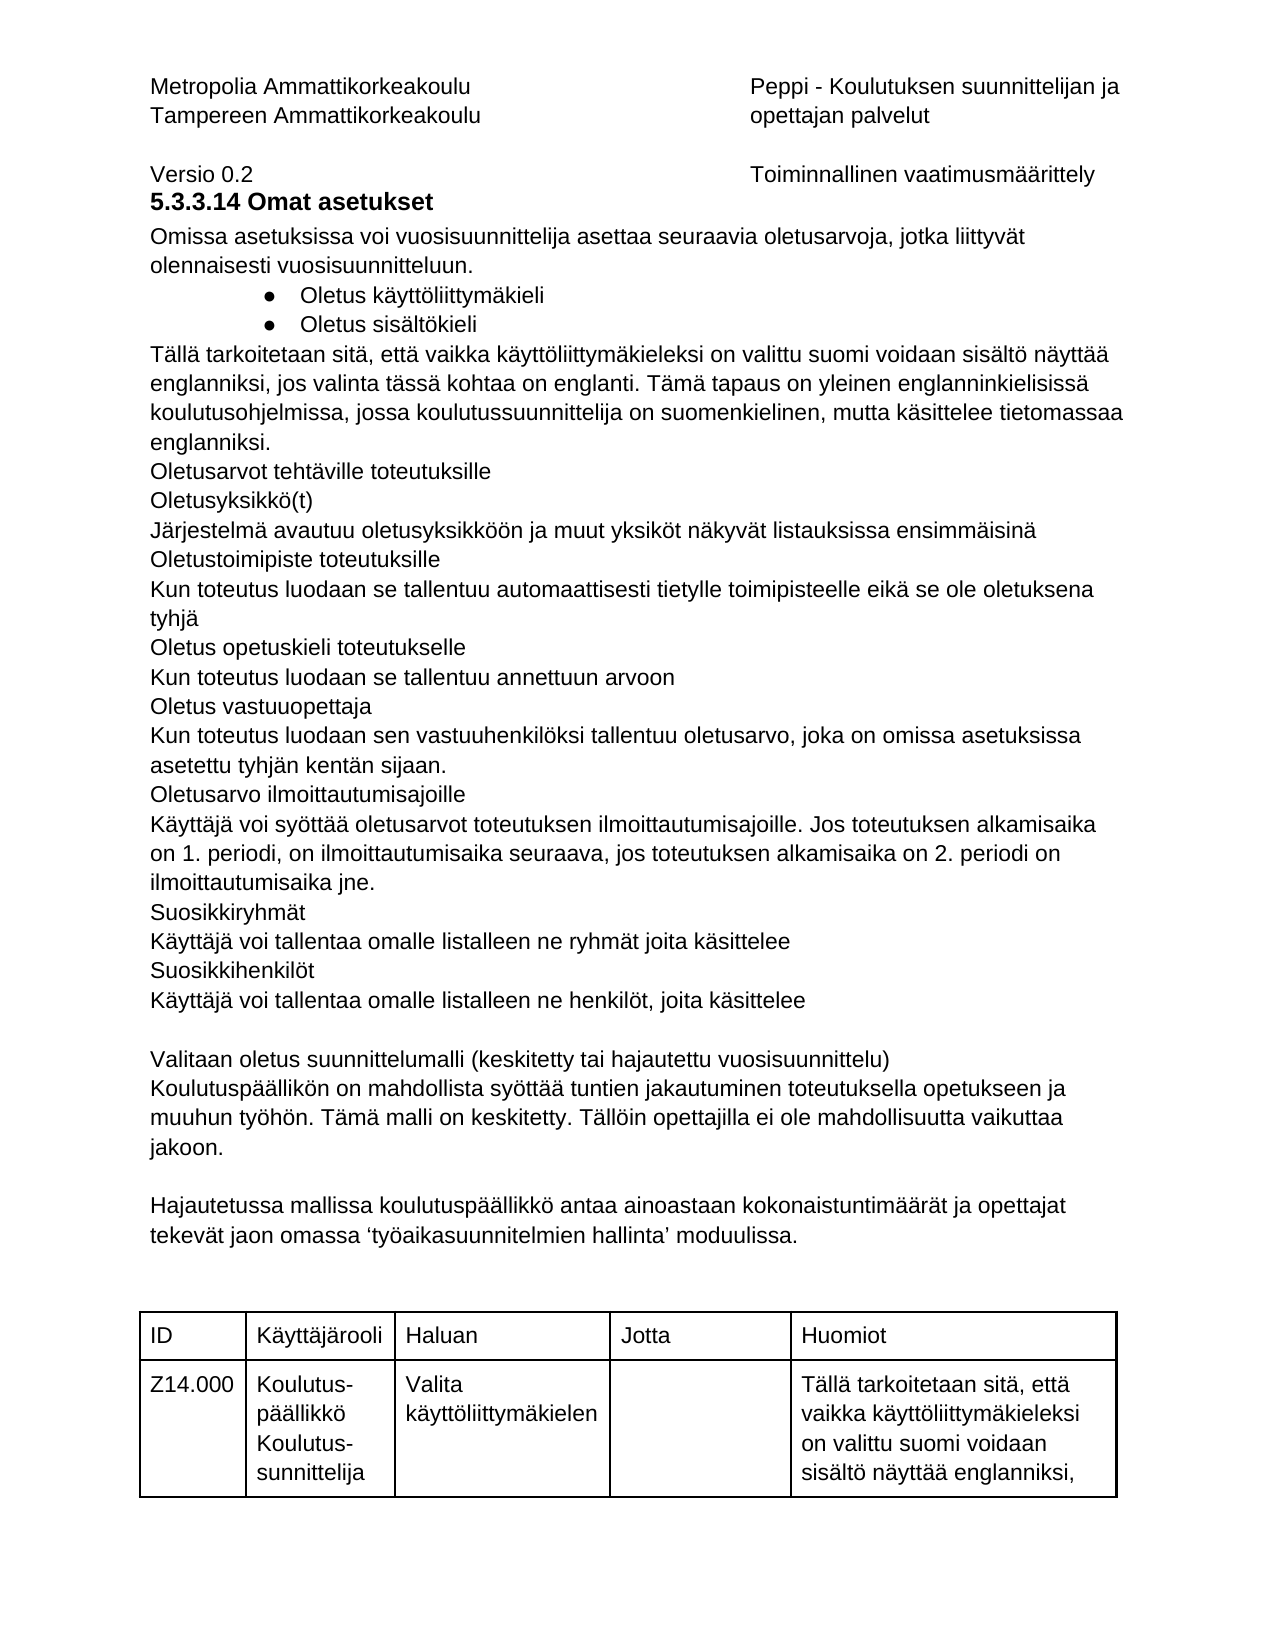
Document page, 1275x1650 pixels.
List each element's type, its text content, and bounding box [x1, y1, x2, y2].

text Kun toteutus luodaan se tallentuu annettuun arvoon [150, 664, 1125, 690]
text Oletus opetuskieli toteutukselle [150, 635, 1125, 661]
text Kun toteutus luodaan se tallentuu automaattisesti tietylle toimipisteelle eikä se ole oletuksena tyhjä [150, 576, 1125, 631]
table_cell Tällä tarkoitetaan sitä, että vaikka käyttöliittymäkieleksi on valittu suomi voidaan sisältö näyttää englanniksi, [792, 1361, 1115, 1496]
list Oletus sisältökieli [262, 312, 1125, 337]
text Järjestelmä avautuu oletusyksikköön ja muut yksiköt näkyvät listauksissa ensimmäisinä [150, 517, 1125, 543]
text Kun toteutus luodaan sen vastuuhenkilöksi tallentuu oletusarvo, joka on omissa asetuksissa asetettu tyhjän kentän sijaan. [150, 723, 1125, 778]
text Oletus vastuuopettaja [150, 694, 1125, 719]
text Käyttäjä voi tallentaa omalle listalleen ne ryhmät joita käsittelee [150, 929, 1125, 954]
table_cell [611, 1361, 790, 1496]
text Oletusarvo ilmoittautumisajoille [150, 782, 1125, 807]
table_header Jotta [611, 1313, 790, 1359]
table_cell Koulutus- päällikkö Koulutus- sunnittelija [247, 1361, 394, 1496]
table_header Haluan [396, 1313, 609, 1359]
table_cell Valita käyttöliittymäkielen [396, 1361, 609, 1496]
text Tällä tarkoitetaan sitä, että vaikka käyttöliittymäkieleksi on valittu suomi voidaan sisältö näyttää englanniksi, jos valinta tässä kohtaa on englanti. Tämä tapaus on yleinen englanninkielisissä koulutusohjelmissa, jossa koulutussuunnittelija on suomenkielinen, mutta käsittelee tietomassaa englanniksi. [150, 341, 1125, 455]
text Käyttäjä voi syöttää oletusarvot toteutuksen ilmoittautumisajoille. Jos toteutuksen alkamisaika on 1. periodi, on ilmoittautumisaika seuraava, jos toteutuksen alkamisaika on 2. periodi on ilmoittautumisaika jne. [150, 811, 1125, 896]
text Oletusarvot tehtäville toteutuksille [150, 459, 1125, 484]
text Valitaan oletus suunnittelumalli (keskitetty tai hajautettu vuosisuunnittelu) [150, 1046, 1125, 1072]
table_header Huomiot [792, 1313, 1115, 1359]
text Omissa asetuksissa voi vuosisuunnittelija asettaa seuraavia oletusarvoja, jotka liittyvät olennaisesti vuosisuunnitteluun. [150, 224, 1125, 279]
table_header Käyttäjärooli [247, 1313, 394, 1359]
table_header ID [141, 1313, 245, 1359]
text Suosikkiryhmät [150, 899, 1125, 925]
text Oletustoimipiste toteutuksille [150, 547, 1125, 572]
text Hajautetussa mallissa koulutuspäällikkö antaa ainoastaan kokonaistuntimäärät ja opettajat tekevät jaon omassa ‘työaikasuunnitelmien hallinta’ moduulissa. [150, 1193, 1125, 1248]
list Oletus käyttöliittymäkieli [262, 282, 1125, 308]
text Suosikkihenkilöt [150, 958, 1125, 984]
text Käyttäjä voi tallentaa omalle listalleen ne henkilöt, joita käsittelee [150, 987, 1125, 1013]
text Koulutuspäällikön on mahdollista syöttää tuntien jakautuminen toteutuksella opetukseen ja muuhun työhön. Tämä malli on keskitetty. Tällöin opettajilla ei ole mahdollisuutta vaikuttaa jakoon. [150, 1076, 1125, 1160]
subtitle 5.3.3.14 Omat asetukset [150, 187, 1125, 215]
text Oletusyksikkö(t) [150, 488, 1125, 514]
table_cell Z14.000 [141, 1361, 245, 1496]
